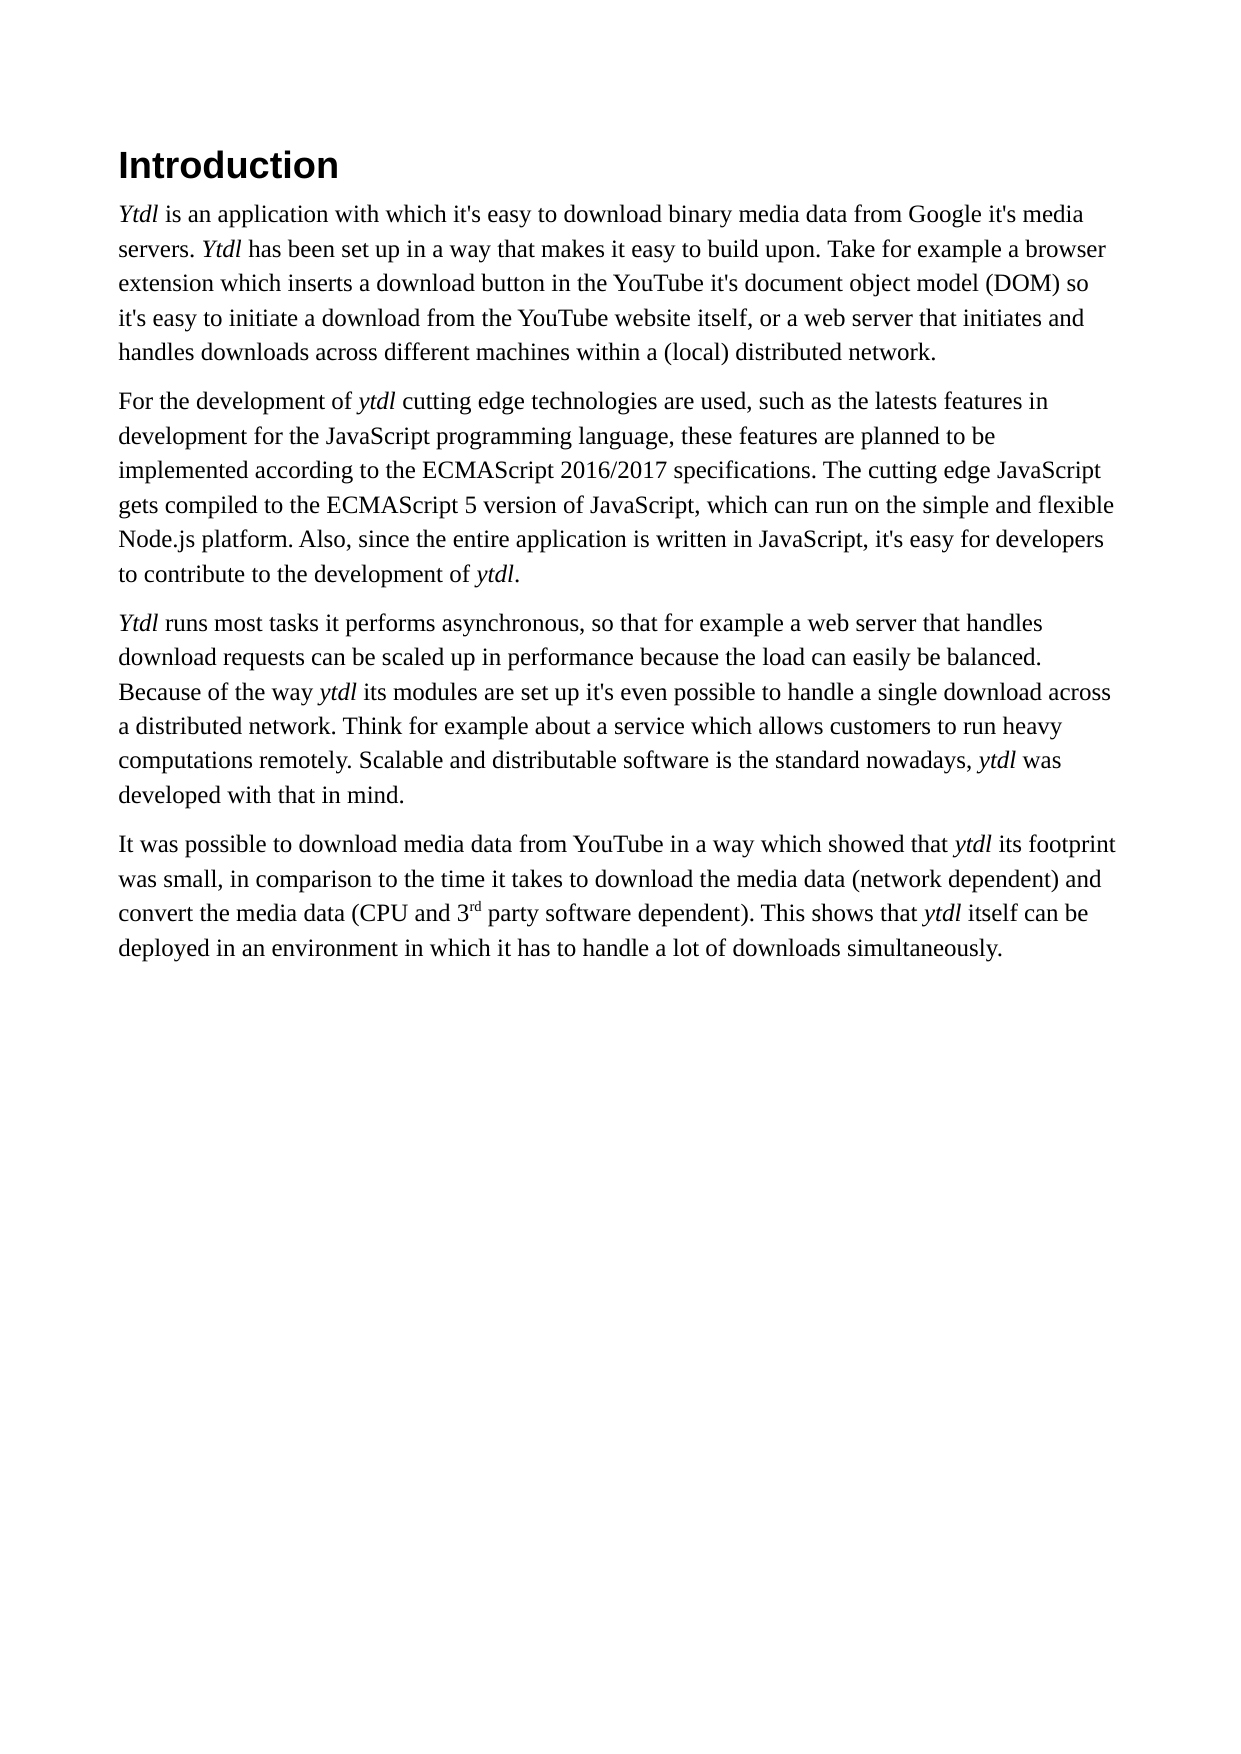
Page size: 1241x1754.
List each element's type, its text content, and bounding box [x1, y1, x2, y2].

text Ytdl runs most tasks it performs asynchronous, so that for example a web server that handles download requests can be scaled up in performance because the load can easily be balanced. Because of the way ytdl its modules are set up it's even possible to handle a single download across a distributed network. Think for example about a service which allows customers to run heavy computations remotely. Scalable and distributable software is the standard nowadays, ytdl was developed with that in mind. [118, 608, 1122, 809]
text It was possible to download media data from YouTube in a way which showed that ytdl its footprint was small, in comparison to the time it takes to download the media data (network dependent) and convert the media data (CPU and 3rd party software dependent). This shows that ytdl itself can be deployed in an environment in which it has to handle a lot of downloads simultaneously. [118, 829, 1122, 961]
text For the development of ytdl cutting edge technologies are used, such as the latests features in development for the JavaScript programming language, these features are planned to be implemented according to the ECMAScript 2016/2017 specifications. The cutting edge JavaScript gets compiled to the ECMAScript 5 version of JavaScript, which can run on the simple and flexible Node.js platform. Also, since the entire application is written in JavaScript, it's easy for developers to contribute to the development of ytdl. [118, 386, 1122, 587]
text Ytdl is an application with which it's easy to download binary media data from Google it's media servers. Ytdl has been set up in a way that makes it easy to build upon. Take for example a browser extension which inserts a download button in the YouTube it's document object model (DOM) so it's easy to initiate a download from the YouTube website itself, or a web server that initiates and handles downloads across different machines within a (local) distributed network. [118, 199, 1122, 366]
subtitle Introduction [118, 143, 1122, 187]
